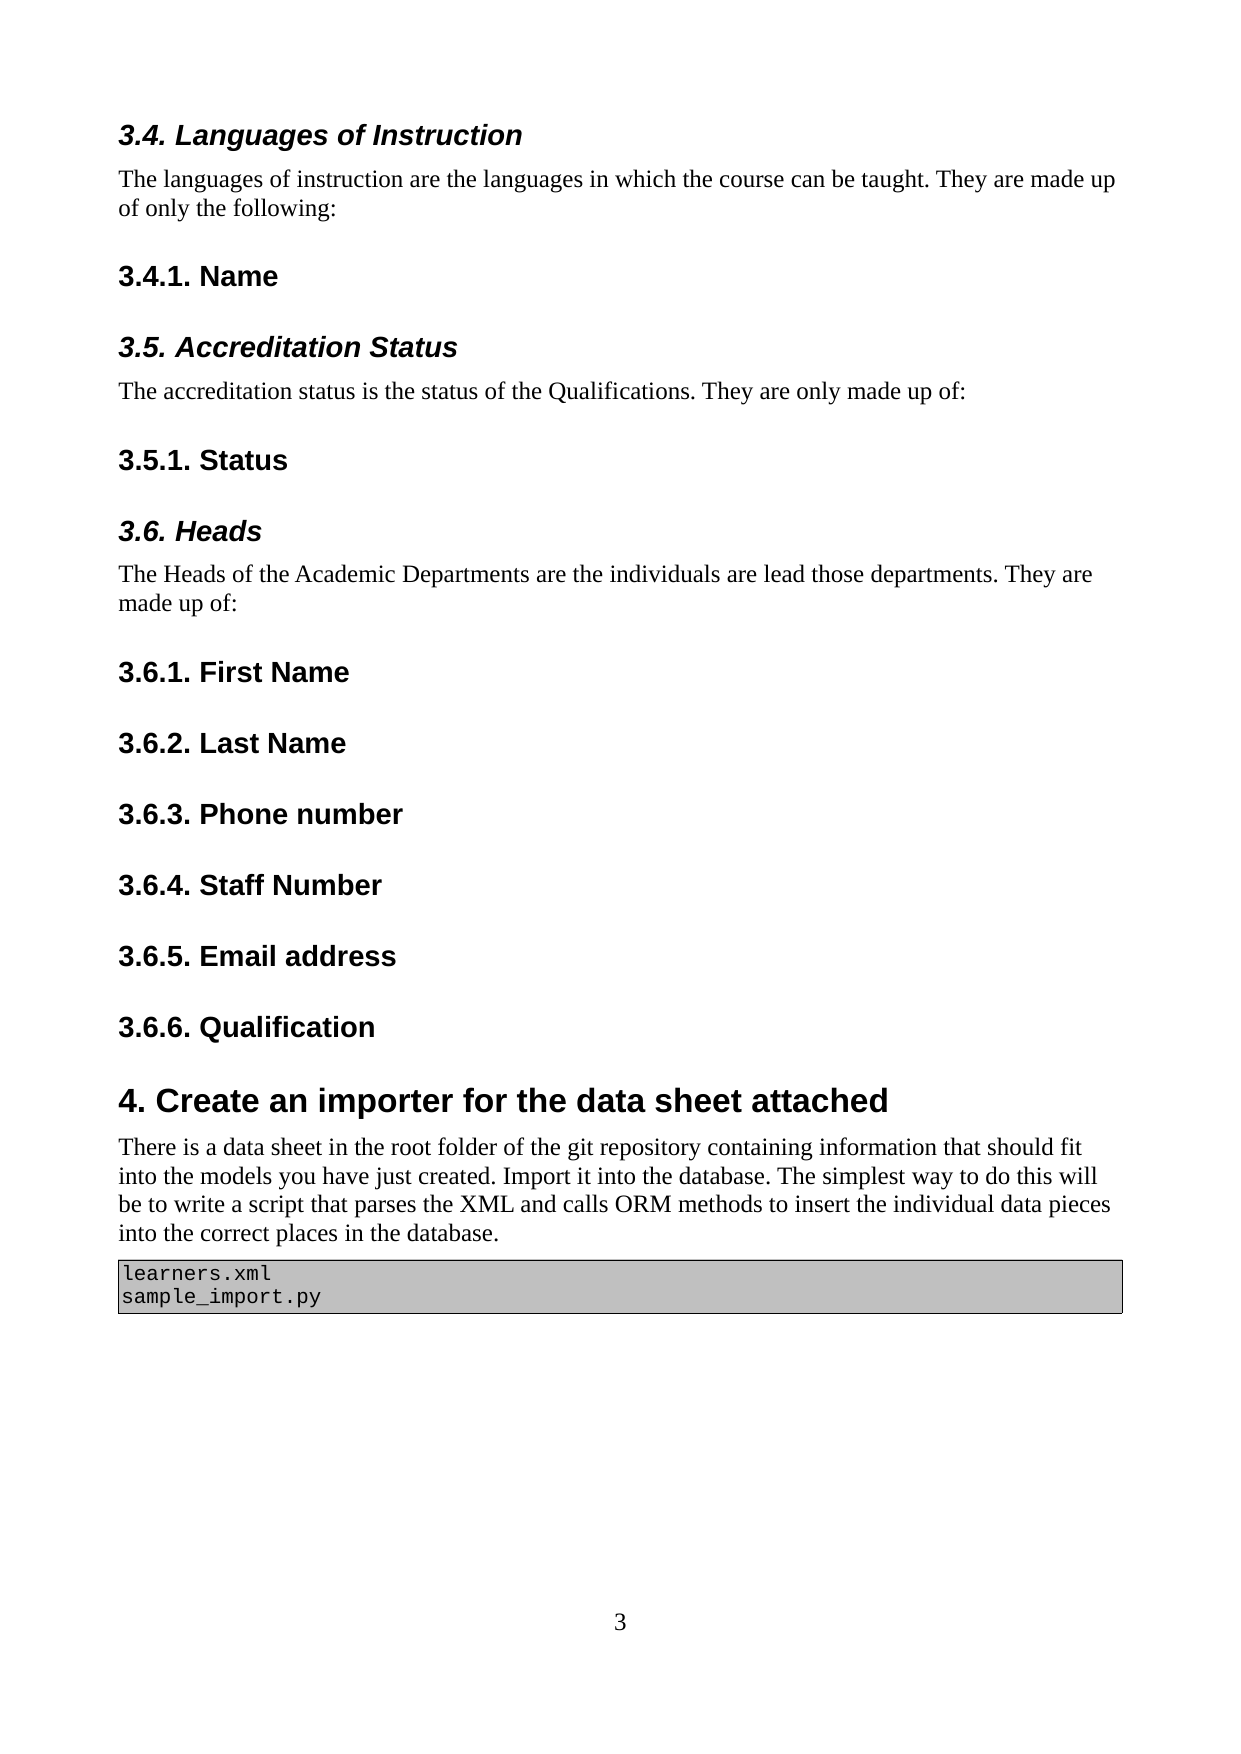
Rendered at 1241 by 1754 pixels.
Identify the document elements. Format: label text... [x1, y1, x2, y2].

subtitle Email address [118, 939, 1122, 972]
subtitle Last Name [118, 726, 1122, 759]
text sample_import.py [119, 1283, 1122, 1313]
subtitle Qualification [118, 1010, 1122, 1043]
subtitle Staff Number [118, 868, 1122, 901]
subtitle Name [118, 259, 1122, 293]
subtitle Status [118, 442, 1122, 476]
subtitle First Name [118, 654, 1122, 688]
text There is a data sheet in the root folder of the git repository containing information that should fit into the models you have just created. Import it into the database. The simplest way to do this will be to write a script that parses the XML and calls ORM methods to insert the individual data pieces into the correct places in the database. [118, 1132, 1122, 1247]
text The accreditation status is the status of the Qualifications. They are only made up of: [118, 376, 1122, 405]
text The languages of instruction are the languages in which the course can be taught. They are made up of only the following: [118, 164, 1122, 222]
text learners.xml [119, 1261, 1122, 1283]
subtitle Phone number [118, 797, 1122, 830]
subtitle Create an importer for the data sheet attached [118, 1081, 1122, 1119]
subtitle Languages of Instruction [118, 118, 1122, 152]
subtitle Accreditation Status [118, 330, 1122, 364]
text The Heads of the Academic Departments are the individuals are lead those departments. They are made up of: [118, 559, 1122, 617]
subtitle Heads [118, 513, 1122, 547]
